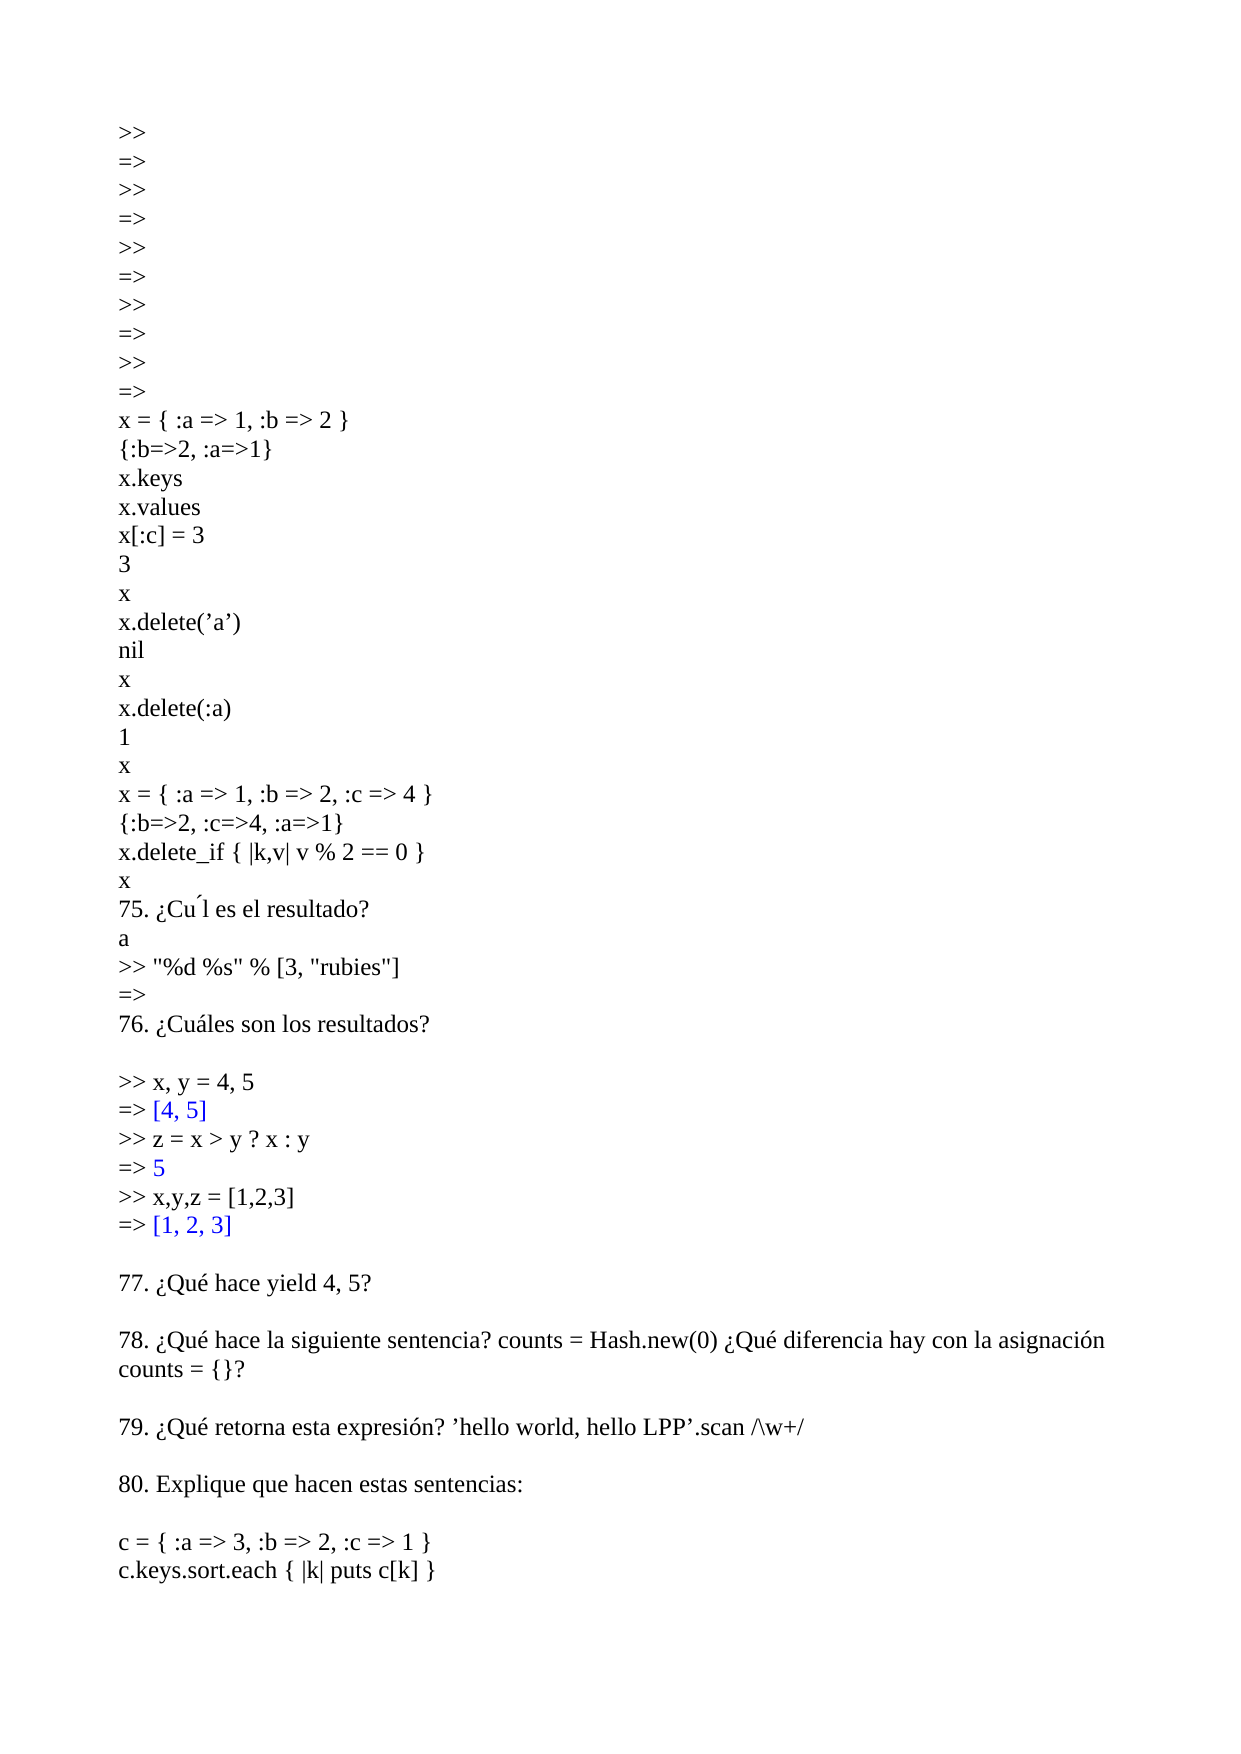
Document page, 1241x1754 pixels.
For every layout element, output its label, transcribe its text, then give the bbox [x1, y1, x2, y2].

text 77. ¿Qué hace yield 4, 5? [118, 1268, 1122, 1297]
text >> "%d %s" % [3, "rubies"] [118, 952, 1122, 981]
text 76. ¿Cuáles son los resultados? [118, 1009, 1122, 1038]
text x [118, 751, 1122, 779]
text >> x, y = 4, 5 [118, 1067, 1122, 1096]
text x.delete_if { |k,v| v % 2 == 0 } [118, 837, 1122, 866]
text x [118, 664, 1122, 693]
text c = { :a => 3, :b => 2, :c => 1 } [118, 1527, 1122, 1556]
text x [118, 866, 1122, 894]
text => [118, 319, 1122, 348]
text x = { :a => 1, :b => 2 } [118, 406, 1122, 434]
text 78. ¿Qué hace la siguiente sentencia? counts = Hash.new(0) ¿Qué diferencia hay con la asignación counts = {}? [118, 1326, 1122, 1383]
text >> [118, 291, 1122, 319]
text => [118, 204, 1122, 233]
text >> z = x > y ? x : y [118, 1124, 1122, 1153]
text >> [118, 348, 1122, 377]
text 75. ¿Cu ́l es el resultado? [118, 894, 1122, 923]
text 3 [118, 549, 1122, 578]
text nil [118, 636, 1122, 664]
text => 5 [118, 1153, 1122, 1182]
text >> x,y,z = [1,2,3] [118, 1182, 1122, 1211]
text 80. Explique que hacen estas sentencias: [118, 1469, 1122, 1498]
text => [4, 5] [118, 1096, 1122, 1124]
text x.values [118, 492, 1122, 521]
text {:b=>2, :c=>4, :a=>1} [118, 808, 1122, 837]
text {:b=>2, :a=>1} [118, 434, 1122, 463]
text => [118, 262, 1122, 291]
text x[:c] = 3 [118, 521, 1122, 549]
text => [118, 981, 1122, 1009]
text => [118, 147, 1122, 176]
text 1 [118, 722, 1122, 751]
text x.keys [118, 463, 1122, 492]
text x [118, 578, 1122, 607]
text 79. ¿Qué retorna esta expresión? ’hello world, hello LPP’.scan /\w+/ [118, 1412, 1122, 1441]
text x = { :a => 1, :b => 2, :c => 4 } [118, 779, 1122, 808]
text x.delete(’a’) [118, 607, 1122, 636]
text a [118, 923, 1122, 952]
text => [118, 377, 1122, 406]
text c.keys.sort.each { |k| puts c[k] } [118, 1556, 1122, 1584]
text >> [118, 176, 1122, 204]
text x.delete(:a) [118, 693, 1122, 722]
text >> [118, 233, 1122, 262]
text >> [118, 118, 1122, 147]
text => [1, 2, 3] [118, 1211, 1122, 1239]
